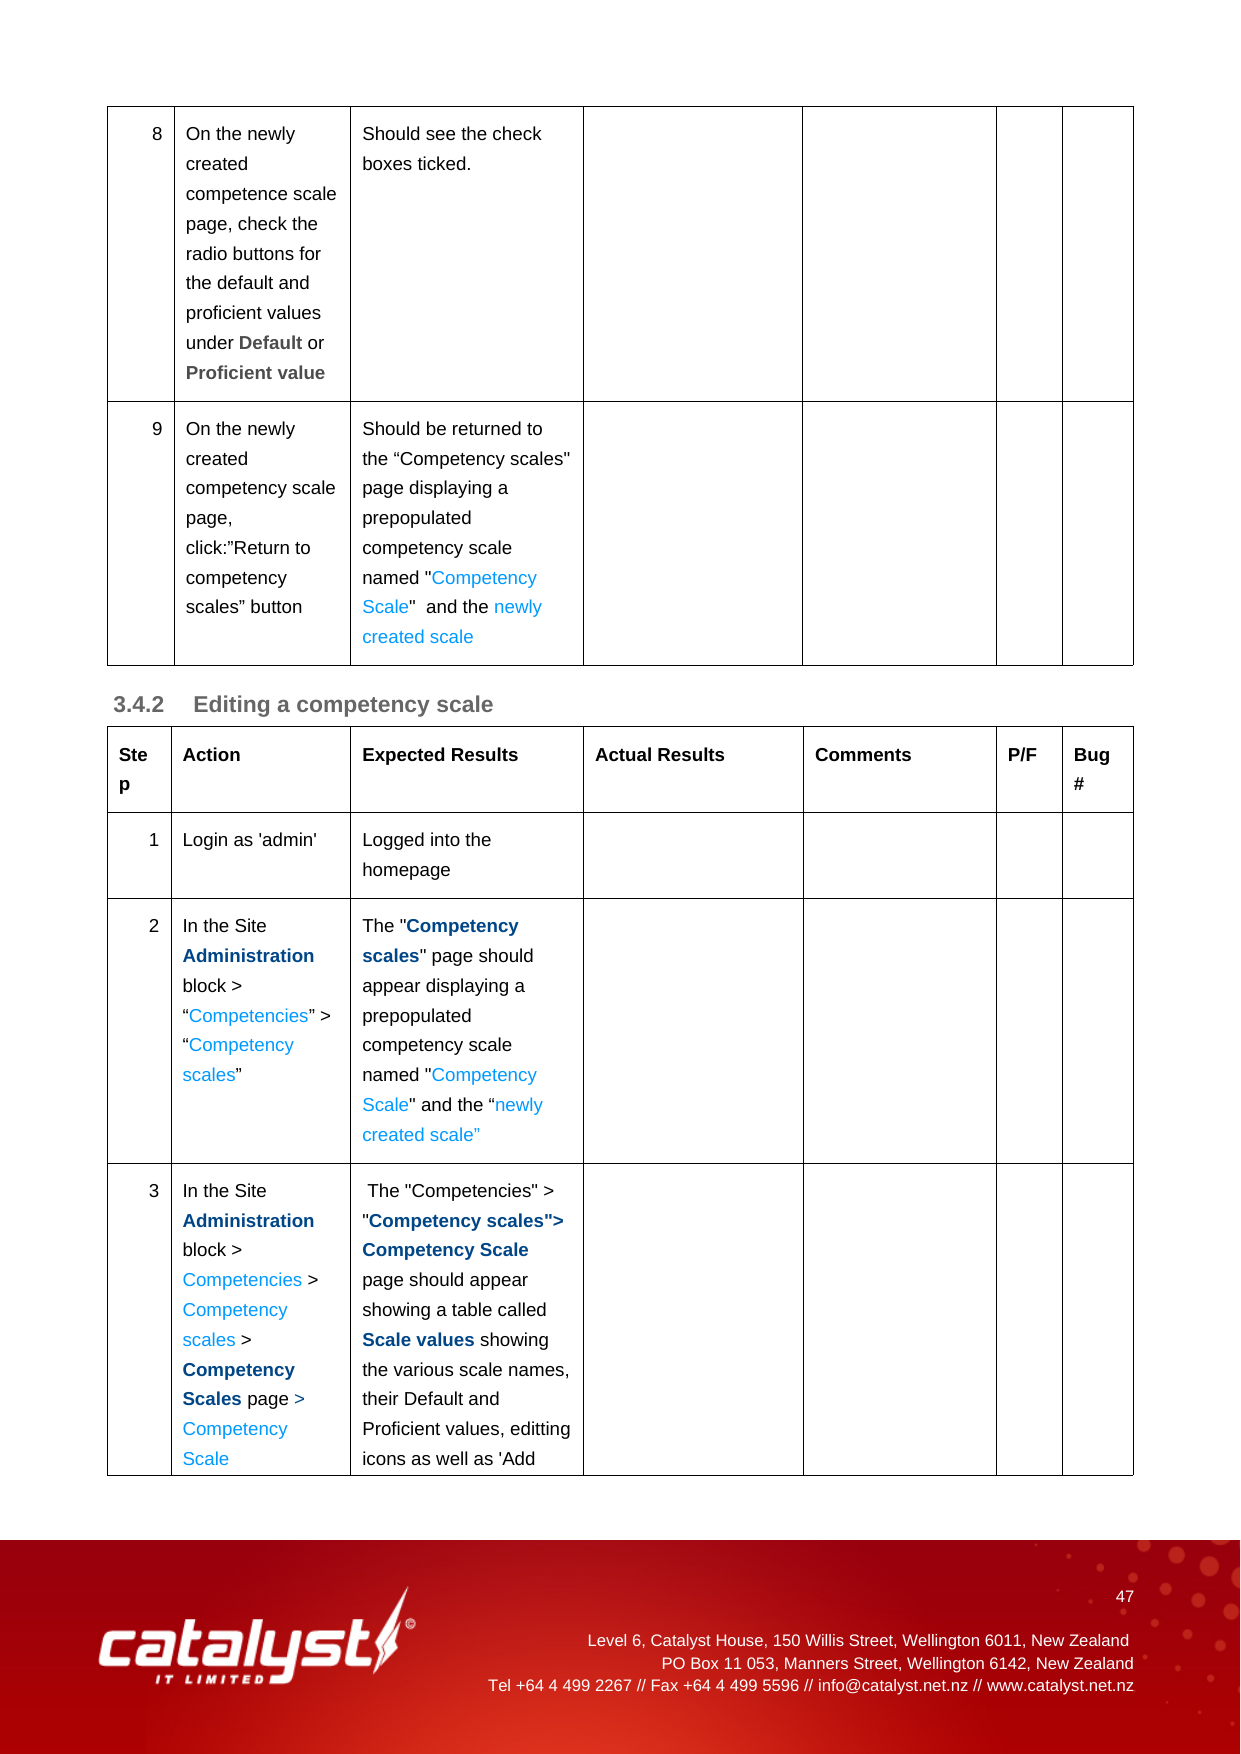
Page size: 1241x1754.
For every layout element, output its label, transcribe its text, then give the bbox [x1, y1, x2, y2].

table_header Bug # [1063, 727, 1133, 812]
table_cell 9 [108, 402, 174, 665]
table_cell [997, 402, 1062, 665]
table_cell Should see the check boxes ticked. [351, 107, 583, 401]
table_cell [1063, 813, 1133, 898]
table_cell [804, 899, 996, 1163]
table_cell In the Site Administration block > “Competencies” > “Competency scales” [172, 899, 350, 1163]
picture [0, 1540, 1241, 1754]
table_cell [584, 107, 802, 401]
table_header Action [172, 727, 350, 812]
table_cell [803, 107, 996, 401]
table_cell [997, 899, 1062, 1163]
table_cell Login as 'admin' [172, 813, 350, 898]
table_cell [997, 1164, 1062, 1475]
table_header Step [108, 727, 171, 812]
table_header Actual Results [584, 727, 803, 812]
subtitle Editing a competency scale [107, 692, 1103, 717]
table_cell [584, 813, 803, 898]
table_cell [804, 1164, 996, 1475]
table_cell [1063, 107, 1133, 401]
table_cell [997, 107, 1062, 401]
table_header Expected Results [351, 727, 583, 812]
table_cell [1063, 402, 1133, 665]
table_cell [803, 402, 996, 665]
table_cell In the Site Administration block > Competencies > Competency scales > Competency Scales page > Competency Scale [172, 1164, 350, 1475]
table_cell [997, 813, 1062, 898]
table_cell The "Competency scales" page should appear displaying a prepopulated competency scale named "Competency Scale" and the “newly created scale” [351, 899, 583, 1163]
table_cell [1063, 1164, 1133, 1475]
table_cell 2 [108, 899, 171, 1163]
table_cell On the newly created competence scale page, check the radio buttons for the default and proficient values under Default or Proficient value [175, 107, 350, 401]
table_cell [584, 402, 802, 665]
table_cell [804, 813, 996, 898]
table_cell On the newly created competency scale page, click:”Return to competency scales” button [175, 402, 350, 665]
table_cell The "Competencies" > "Competency scales"> Competency Scale page should appear showing a table called Scale values showing the various scale names, their Default and Proficient values, editting icons as well as 'Add [351, 1164, 583, 1475]
table_cell [584, 1164, 803, 1475]
table_cell 1 [108, 813, 171, 898]
table_cell 8 [108, 107, 174, 401]
table_cell Should be returned to the “Competency scales" page displaying a prepopulated competency scale named "Competency Scale" and the newly created scale [351, 402, 583, 665]
table_header Comments [804, 727, 996, 812]
table_cell [584, 899, 803, 1163]
table_cell Logged into the homepage [351, 813, 583, 898]
table_cell [1063, 899, 1133, 1163]
table_header P/F [997, 727, 1062, 812]
table_cell 3 [108, 1164, 171, 1475]
